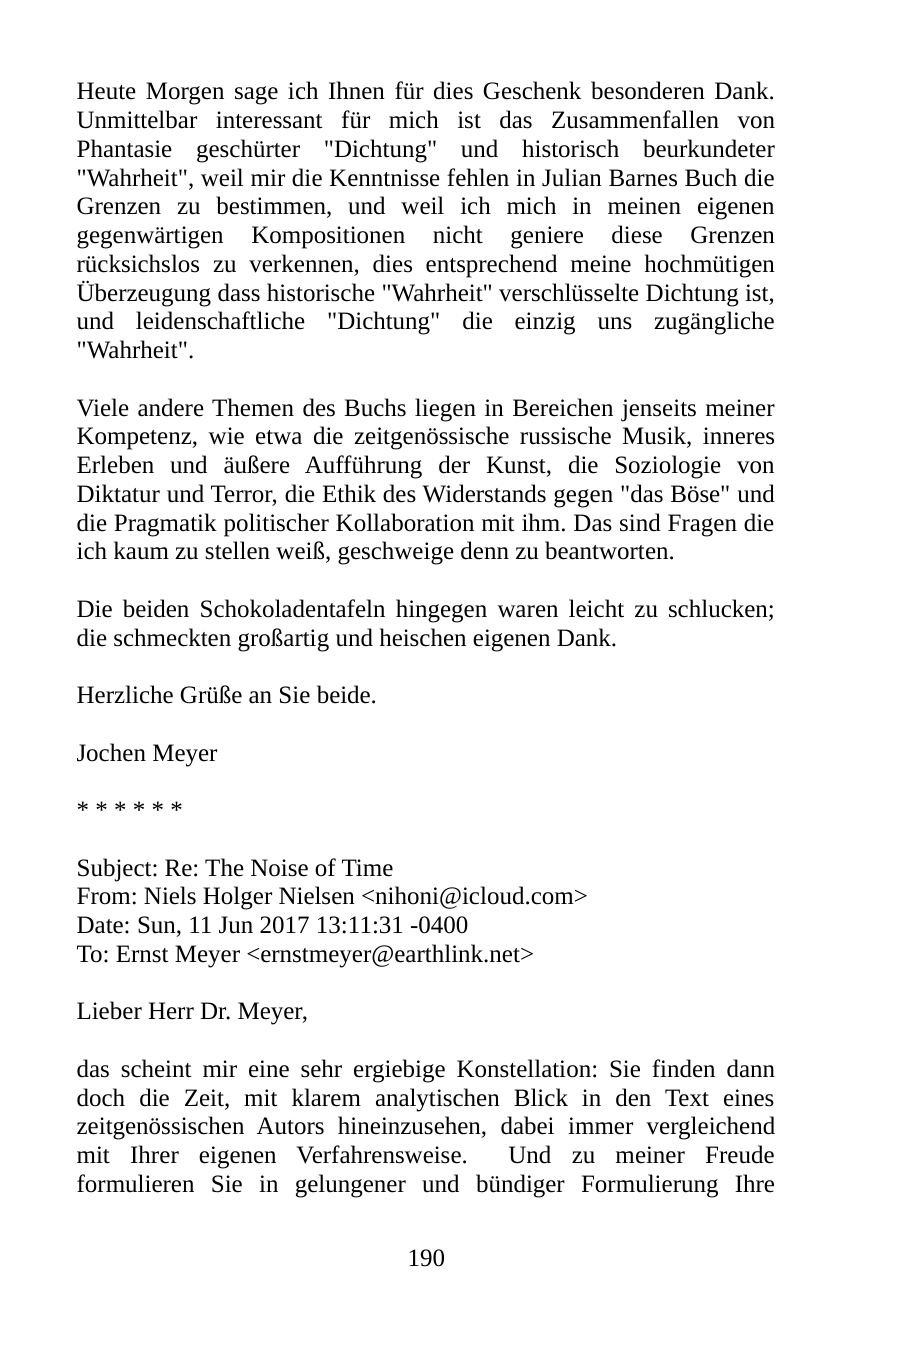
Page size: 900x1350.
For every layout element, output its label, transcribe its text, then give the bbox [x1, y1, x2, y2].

text Date: Sun, 11 Jun 2017 13:11:31 -0400 [76, 910, 776, 939]
text Herzliche Grüße an Sie beide. [76, 680, 776, 709]
text Subject: Re: The Noise of Time [76, 853, 776, 881]
text Heute Morgen sage ich Ihnen für dies Geschenk besonderen Dank. Unmittelbar interessant für mich ist das Zusammenfallen von Phantasie geschürter "Dichtung" und historisch beurkundeter "Wahrheit", weil mir die Kenntnisse fehlen in Julian Barnes Buch die Grenzen zu bestimmen, und weil ich mich in meinen eigenen gegenwärtigen Kompositionen nicht geniere diese Grenzen rücksichslos zu verkennen, dies entsprechend meine hochmütigen Überzeugung dass historische "Wahrheit" verschlüsselte Dichtung ist, und leidenschaftliche "Dichtung" die einzig uns zugängliche "Wahrheit". [76, 76, 776, 364]
text * * * * * * [76, 795, 776, 824]
text From: Niels Holger Nielsen <nihoni@icloud.com> [76, 881, 776, 910]
text Jochen Meyer [76, 738, 776, 766]
text Die beiden Schokoladentafeln hingegen waren leicht zu schlucken; die schmeckten großartig und heischen eigenen Dank. [76, 594, 776, 651]
text das scheint mir eine sehr ergiebige Konstellation: Sie finden dann doch die Zeit, mit klarem analytischen Blick in den Text eines zeitgenössischen Autors hineinzusehen, dabei immer vergleichend mit Ihrer eigenen Verfahrensweise. Und zu meiner Freude formulieren Sie in gelungener und bündiger Formulierung Ihre [76, 1054, 776, 1198]
text Viele andere Themen des Buchs liegen in Bereichen jenseits meiner Kompetenz, wie etwa die zeitgenössische russische Musik, inneres Erleben und äußere Aufführung der Kunst, die Soziologie von Diktatur und Terror, die Ethik des Widerstands gegen "das Böse" und die Pragmatik politischer Kollaboration mit ihm. Das sind Fragen die ich kaum zu stellen weiß, geschweige denn zu beantworten. [76, 393, 776, 565]
text To: Ernst Meyer <ernstmeyer@earthlink.net> [76, 939, 776, 968]
text Lieber Herr Dr. Meyer, [76, 996, 776, 1025]
